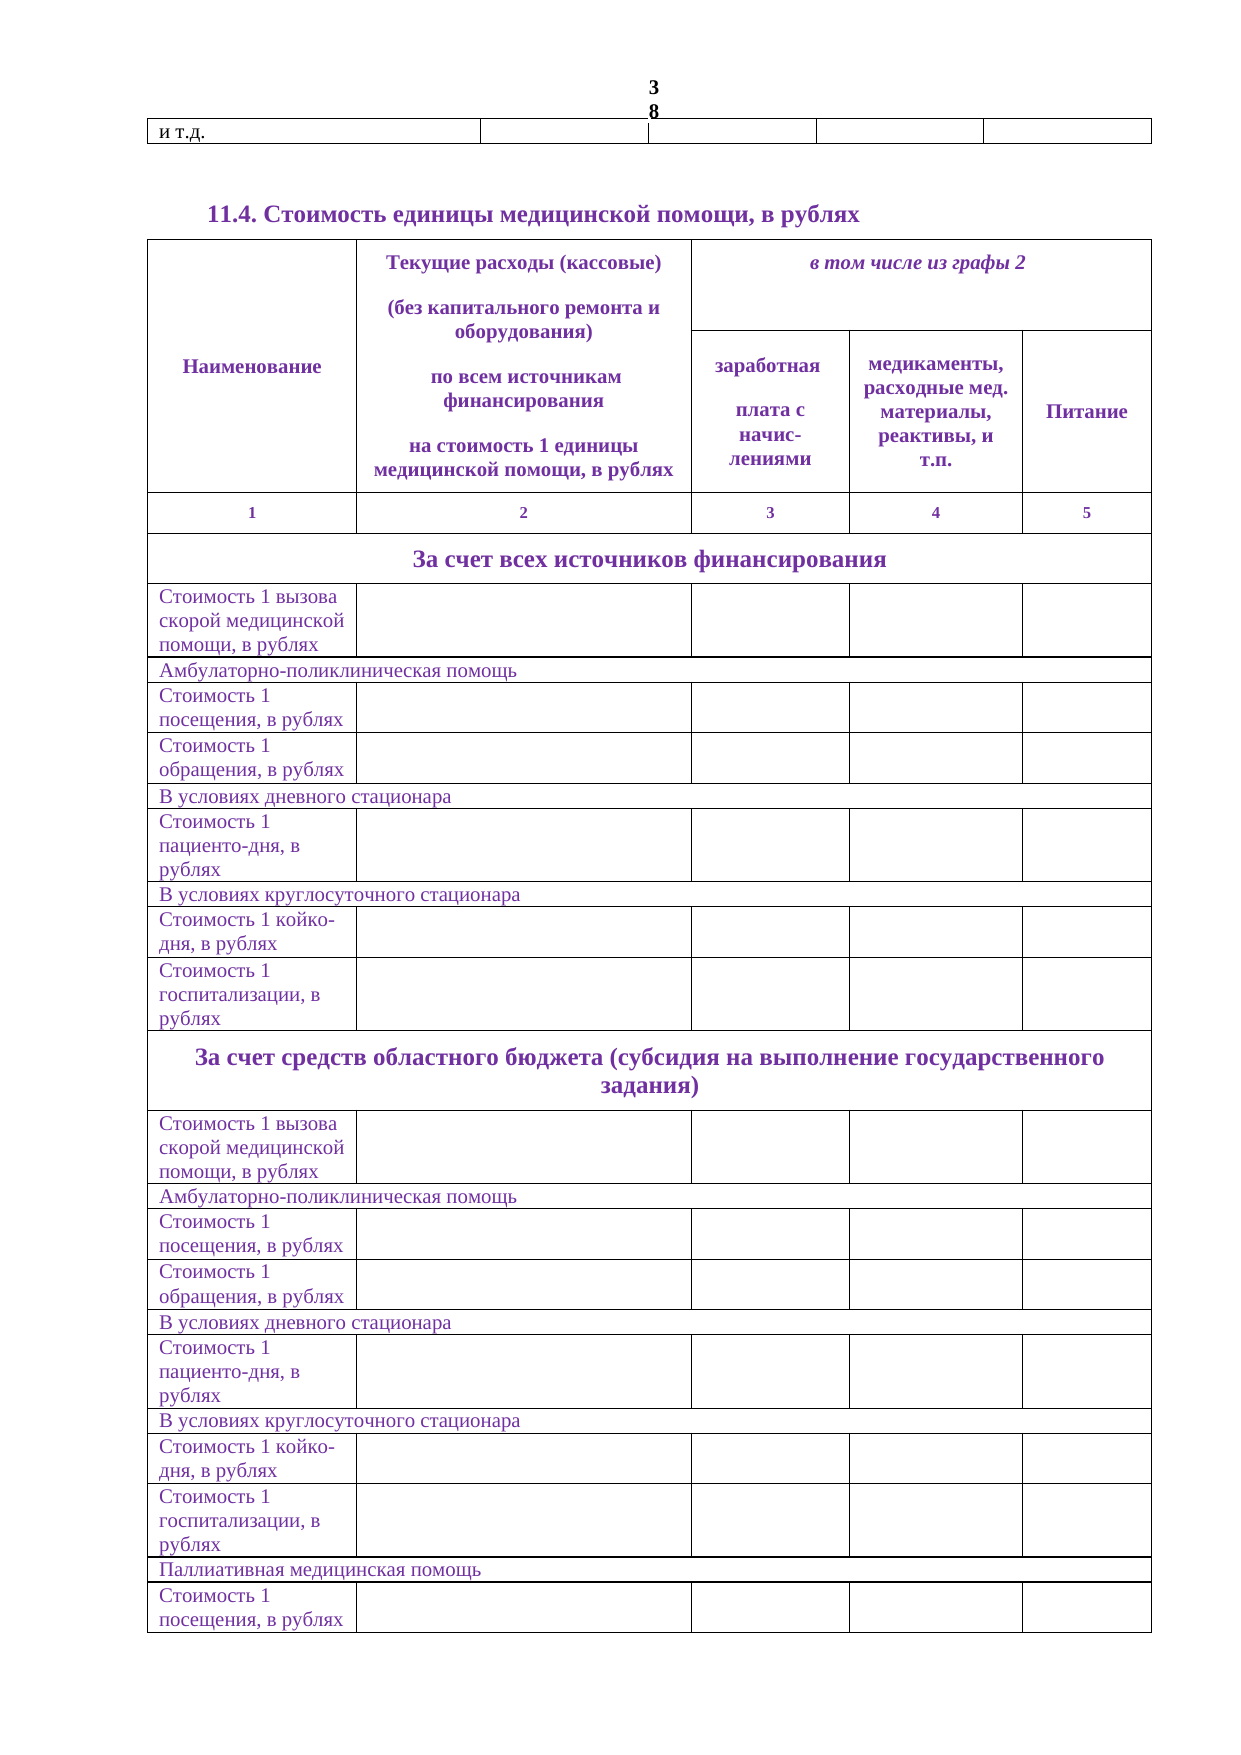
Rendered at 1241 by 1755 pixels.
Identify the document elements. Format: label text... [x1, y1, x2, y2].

table_cell 4 [850, 493, 1022, 533]
table_cell [1023, 907, 1151, 957]
table_cell Амбулаторно-поликлиническая помощь [148, 658, 1151, 682]
table_cell [1023, 1484, 1151, 1556]
table_cell [357, 1583, 691, 1632]
table_cell Стоимость 1 обращения, в рублях [148, 1260, 356, 1309]
table_cell Стоимость 1 обращения, в рублях [148, 733, 356, 783]
table_cell Стоимость 1 вызова скорой медицинской помощи, в рублях [148, 584, 356, 656]
table_cell [357, 733, 691, 783]
table_cell [649, 119, 816, 143]
table_cell [850, 1260, 1022, 1309]
table_cell [357, 1484, 691, 1556]
table_cell Стоимость 1 пациенто-дня, в рублях [148, 809, 356, 881]
table_cell [357, 1209, 691, 1258]
table_cell [481, 119, 648, 143]
table_cell [850, 683, 1022, 732]
table_cell За счет средств областного бюджета (субсидия на выполнение государственного задания) [148, 1031, 1151, 1109]
table_cell [1023, 1260, 1151, 1309]
table_cell [357, 1111, 691, 1183]
table_cell 5 [1023, 493, 1151, 533]
table_cell [692, 1484, 849, 1556]
table_cell Стоимость 1 госпитализации, в рублях [148, 1484, 356, 1556]
table_cell [984, 119, 1151, 143]
table_cell В условиях круглосуточного стационара [148, 882, 1151, 906]
table_cell [692, 1583, 849, 1632]
table_cell [1023, 1583, 1151, 1632]
table_cell [357, 958, 691, 1030]
table_cell [357, 584, 691, 656]
table_cell [1023, 809, 1151, 881]
table_cell [1023, 584, 1151, 656]
table_cell [1023, 1209, 1151, 1258]
table_cell Стоимость 1 койко-дня, в рублях [148, 907, 356, 957]
table_cell [1023, 1111, 1151, 1183]
table_cell В условиях круглосуточного стационара [148, 1409, 1151, 1432]
table_cell заработная плата с начис-лениями [692, 331, 849, 492]
table_cell [357, 809, 691, 881]
table_cell Стоимость 1 койко-дня, в рублях [148, 1434, 356, 1483]
table_cell [692, 733, 849, 783]
table_cell Паллиативная медицинская помощь [148, 1558, 1151, 1581]
table_cell Амбулаторно-поликлиническая помощь [148, 1184, 1151, 1208]
table_cell [692, 1111, 849, 1183]
table_cell [850, 1434, 1022, 1483]
table_cell Стоимость 1 посещения, в рублях [148, 683, 356, 732]
table_cell [850, 1484, 1022, 1556]
table_header Наименование [148, 240, 356, 492]
table_cell Стоимость 1 госпитализации, в рублях [148, 958, 356, 1030]
table_cell [850, 1335, 1022, 1407]
table_cell [692, 907, 849, 957]
table_cell [357, 1260, 691, 1309]
table_cell 1 [148, 493, 356, 533]
table_cell [692, 809, 849, 881]
table_cell 3 [692, 493, 849, 533]
table_cell Стоимость 1 пациенто-дня, в рублях [148, 1335, 356, 1407]
table_cell [1023, 733, 1151, 783]
table_cell [850, 733, 1022, 783]
table_cell [692, 958, 849, 1030]
table_cell [692, 1260, 849, 1309]
table_cell В условиях дневного стационара [148, 784, 1151, 808]
table_cell [850, 1111, 1022, 1183]
table_cell [1023, 958, 1151, 1030]
table_cell медикаменты, расходные мед. материалы, реактивы, и т.п. [850, 331, 1022, 492]
table_header Текущие расходы (кассовые) (без капитального ремонта и оборудования) по всем источникам финансирования на стоимость 1 единицы медицинской помощи, в рублях [357, 240, 691, 492]
table_cell [817, 119, 983, 143]
table_cell [850, 958, 1022, 1030]
table_cell [692, 1209, 849, 1258]
table_cell [357, 1335, 691, 1407]
table_cell [357, 907, 691, 957]
table_cell [1023, 683, 1151, 732]
table_cell [692, 584, 849, 656]
text 11.4. Стоимость единицы медицинской помощи, в рублях [148, 199, 1152, 228]
table_cell Питание [1023, 331, 1151, 492]
table_cell и т.д. [148, 119, 480, 143]
table_cell [850, 1583, 1022, 1632]
table_cell Стоимость 1 посещения, в рублях [148, 1583, 356, 1632]
table_cell [692, 683, 849, 732]
table_cell [850, 1209, 1022, 1258]
table_cell Стоимость 1 вызова скорой медицинской помощи, в рублях [148, 1111, 356, 1183]
table_cell [692, 1434, 849, 1483]
table_cell [850, 907, 1022, 957]
table_cell Стоимость 1 посещения, в рублях [148, 1209, 356, 1258]
table_header в том числе из графы 2 [692, 240, 1151, 329]
table_cell [1023, 1434, 1151, 1483]
table_cell В условиях дневного стационара [148, 1310, 1151, 1334]
table_cell За счет всех источников финансирования [148, 534, 1151, 583]
table_cell [357, 1434, 691, 1483]
table_cell 2 [357, 493, 691, 533]
table_cell [357, 683, 691, 732]
table_cell [850, 584, 1022, 656]
table_cell [692, 1335, 849, 1407]
table_cell [1023, 1335, 1151, 1407]
table_cell [850, 809, 1022, 881]
